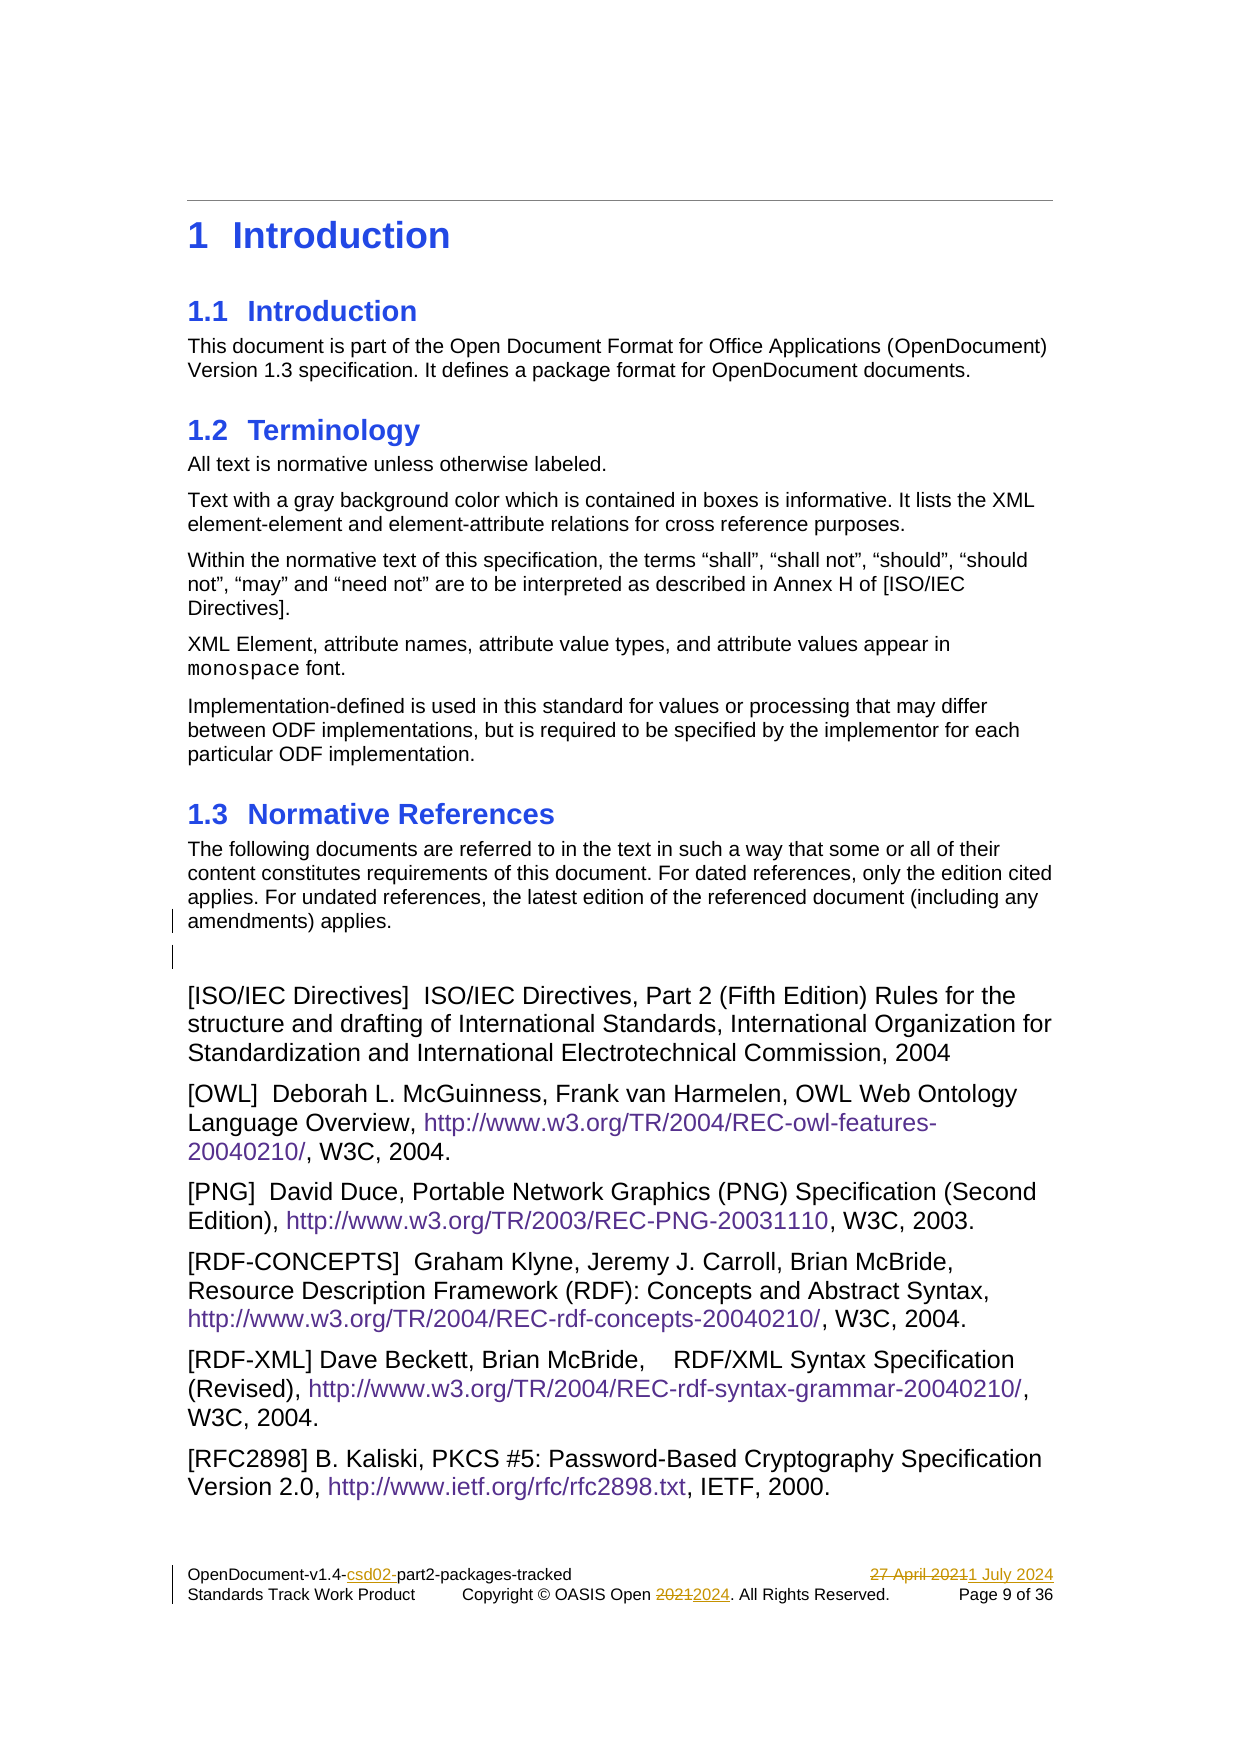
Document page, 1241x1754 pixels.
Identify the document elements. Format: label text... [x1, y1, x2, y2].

text The following documents are referred to in the text in such a way that some or all of their content constitutes requirements of this document. For dated references, only the edition cited applies. For undated references, the latest edition of the referenced document (including any amendments) applies. [187, 837, 1053, 968]
text Implementation-defined is used in this standard for values or processing that may differ between ODF implementations, but is required to be specified by the implementor for each particular ODF implementation. [187, 694, 1053, 766]
text Within the normative text of this specification, the terms “shall”, “shall not”, “should”, “should not”, “may” and “need not” are to be interpreted as described in Annex H of [ISO/IEC Directives]. [187, 548, 1053, 620]
subtitle Introduction [187, 294, 1053, 328]
text XML Element, attribute names, attribute value types, and attribute values appear in monospace font. [187, 632, 1053, 682]
subtitle Normative References [187, 797, 1053, 831]
text [ISO/IEC Directives] ISO/IEC Directives, Part 2 (Fifth Edition) Rules for the structure and drafting of International Standards, International Organization for Standardization and International Electrotechnical Commission, 2004 [187, 981, 1053, 1067]
subtitle Terminology [187, 413, 1053, 446]
text [RFC2898] B. Kaliski, PKCS #5: Password-Based Cryptography Specification Version 2.0, http://www.ietf.org/rfc/rfc2898.txt, IETF, 2000. [187, 1443, 1053, 1501]
text This document is part of the Open Document Format for Office Applications (OpenDocument) Version 1.3 specification. It defines a package format for OpenDocument documents. [187, 334, 1053, 382]
text [PNG] David Duce, Portable Network Graphics (PNG) Specification (Second Edition), http://www.w3.org/TR/2003/REC-PNG-20031110, W3C, 2003. [187, 1177, 1053, 1235]
subtitle Introduction [187, 201, 1053, 257]
text [RDF-CONCEPTS] Graham Klyne, Jeremy J. Carroll, Brian McBride, Resource Description Framework (RDF): Concepts and Abstract Syntax, http://www.w3.org/TR/2004/REC-rdf-concepts-20040210/, W3C, 2004. [187, 1247, 1053, 1333]
text Text with a gray background color which is contained in boxes is informative. It lists the XML element-element and element-attribute relations for cross reference purposes. [187, 488, 1053, 536]
text All text is normative unless otherwise labeled. [187, 452, 1053, 476]
text [RDF-XML] Dave Beckett, Brian McBride, RDF/XML Syntax Specification (Revised), http://www.w3.org/TR/2004/REC-rdf-syntax-grammar-20040210/, W3C, 2004. [187, 1345, 1053, 1431]
text [OWL] Deborah L. McGuinness, Frank van Harmelen, OWL Web Ontology Language Overview, http://www.w3.org/TR/2004/REC-owl-features-20040210/, W3C, 2004. [187, 1079, 1053, 1165]
